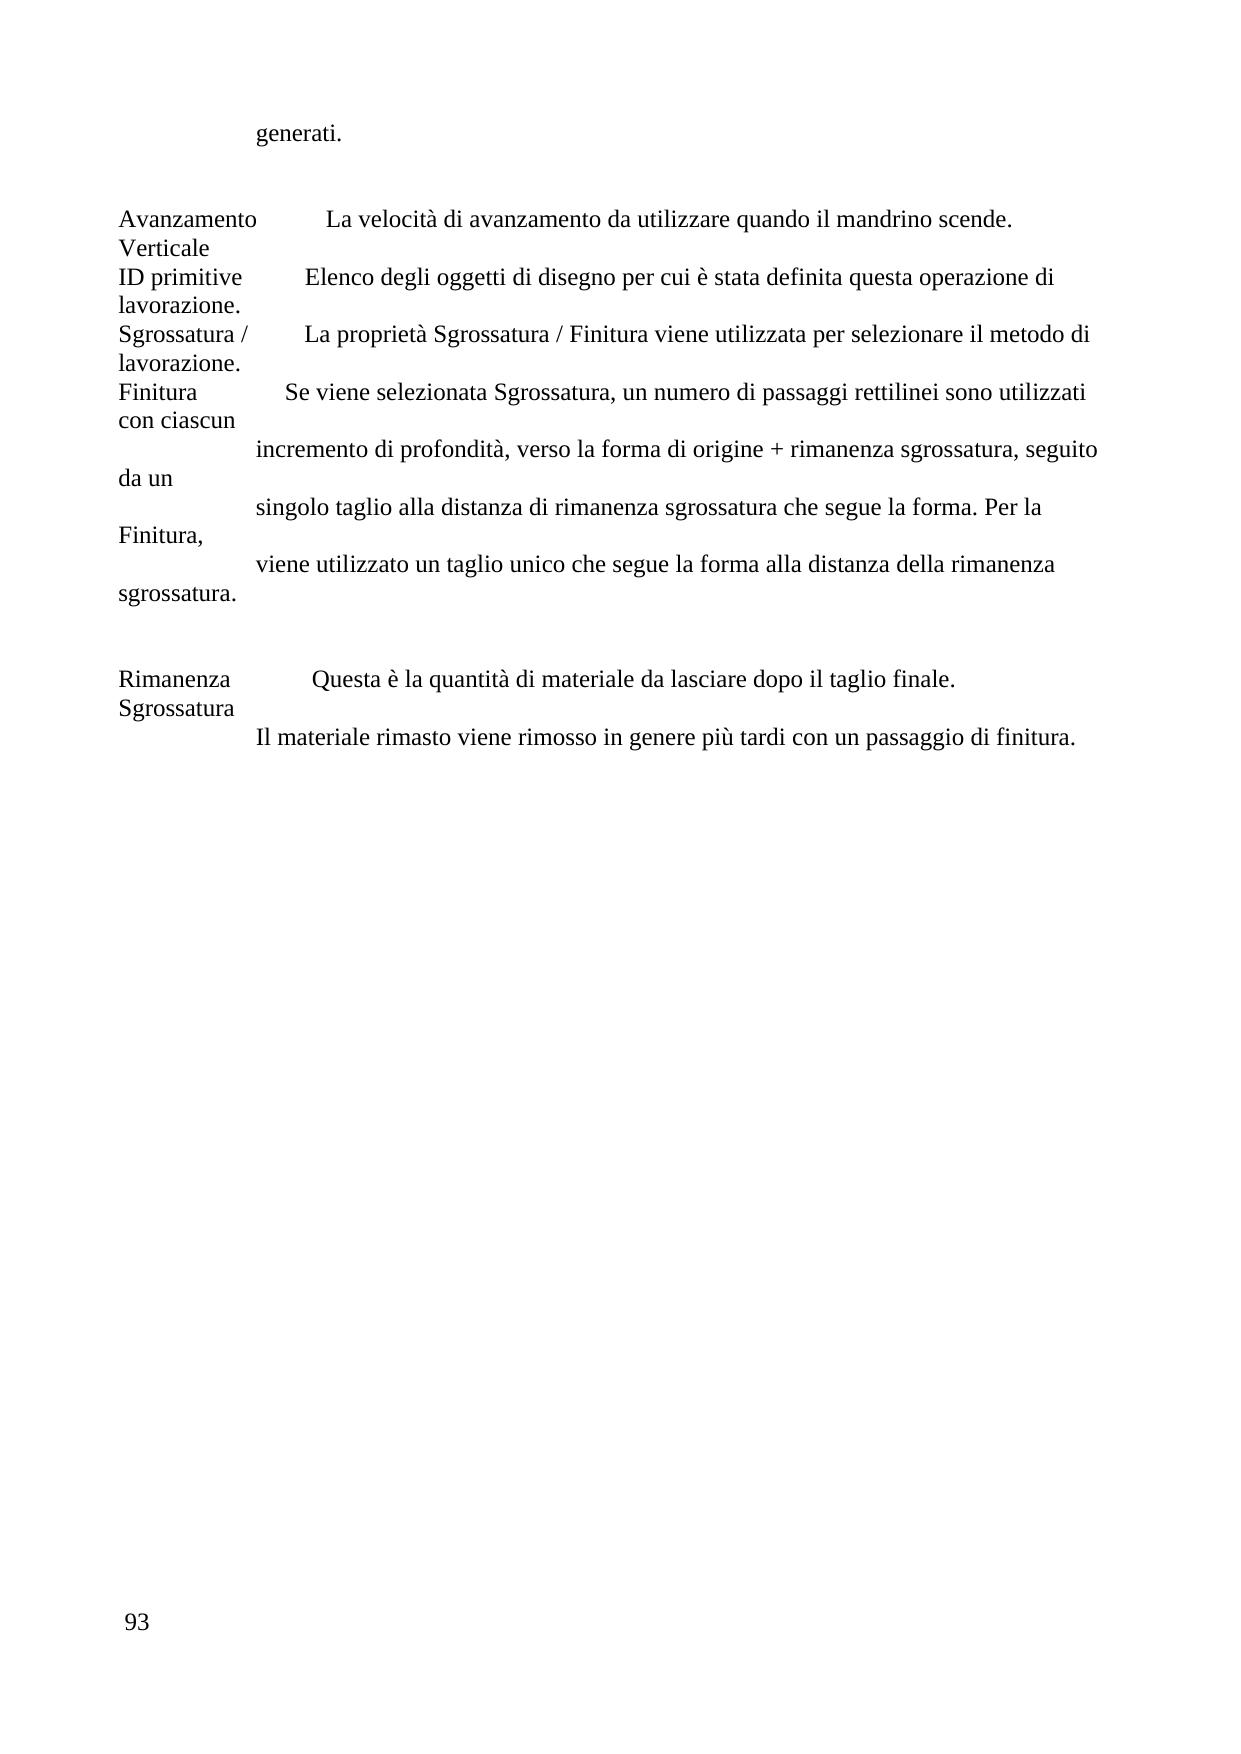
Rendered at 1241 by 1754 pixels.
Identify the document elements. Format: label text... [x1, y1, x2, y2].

text Verticale [118, 233, 1122, 262]
text ID primitive Elenco degli oggetti di disegno per cui è stata definita questa operazione di lavorazione. [118, 262, 1122, 319]
text singolo taglio alla distanza di rimanenza sgrossatura che segue la forma. Per la Finitura, [118, 492, 1122, 549]
text generati. [118, 118, 1122, 147]
text Finitura Se viene selezionata Sgrossatura, un numero di passaggi rettilinei sono utilizzati con ciascun [118, 377, 1122, 434]
text Avanzamento La velocità di avanzamento da utilizzare quando il mandrino scende. [118, 204, 1122, 233]
text Sgrossatura / La proprietà Sgrossatura / Finitura viene utilizzata per selezionare il metodo di lavorazione. [118, 319, 1122, 377]
text viene utilizzato un taglio unico che segue la forma alla distanza della rimanenza sgrossatura. [118, 549, 1122, 607]
text Rimanenza Questa è la quantità di materiale da lasciare dopo il taglio finale. [118, 664, 1122, 693]
text Il materiale rimasto viene rimosso in genere più tardi con un passaggio di finitura. [118, 722, 1122, 751]
text Sgrossatura [118, 693, 1122, 722]
text incremento di profondità, verso la forma di origine + rimanenza sgrossatura, seguito da un [118, 434, 1122, 492]
